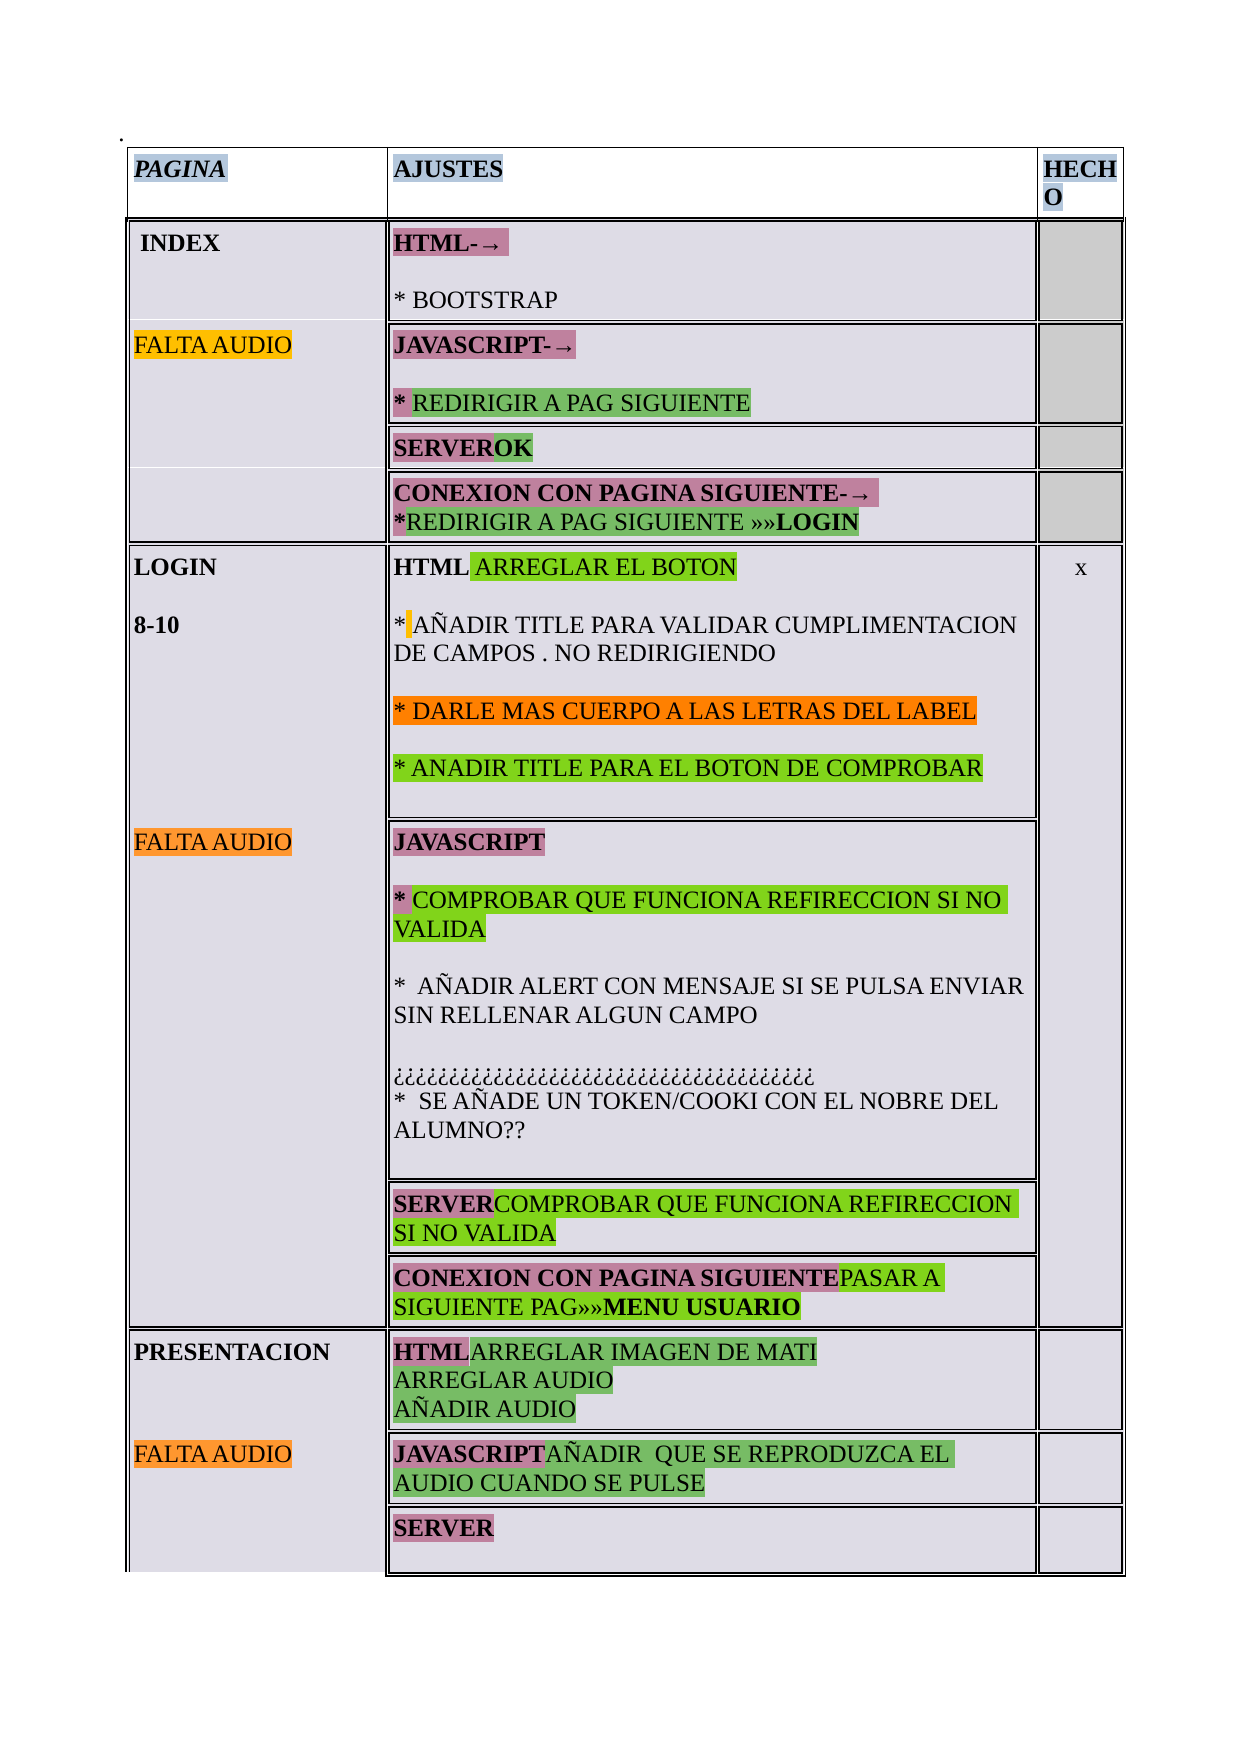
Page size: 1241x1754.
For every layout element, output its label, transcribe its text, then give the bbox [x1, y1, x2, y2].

table_cell [130, 1178, 385, 1252]
table_cell [130, 1503, 385, 1572]
table_cell LOGIN 8-10 [130, 546, 385, 817]
table_cell [1040, 222, 1121, 319]
table_cell [1040, 473, 1121, 541]
table_cell FALTA AUDIO [130, 320, 385, 422]
table_cell [130, 1252, 385, 1326]
table_cell JAVASCRIPT-→ * REDIRIGIR A PAG SIGUIENTE [390, 325, 1035, 422]
table_cell HTML ARREGLAR EL BOTON * AÑADIR TITLE PARA VALIDAR CUMPLIMENTACION DE CAMPOS . NO REDIRIGIENDO * DARLE MAS CUERPO A LAS LETRAS DEL LABEL * ANADIR TITLE PARA EL BOTON DE COMPROBAR [390, 546, 1035, 817]
table_cell HTML-→ * BOOTSTRAP [390, 222, 1035, 319]
table_cell SERVER [390, 1508, 1035, 1572]
table_cell FALTA AUDIO [130, 1429, 385, 1503]
table_cell [1040, 1508, 1121, 1572]
table_cell [1040, 325, 1121, 422]
table_cell [1040, 1178, 1121, 1252]
table_cell [1040, 817, 1121, 1178]
table_header AJUSTES [388, 148, 1037, 217]
table_cell FALTA AUDIO [130, 817, 385, 1178]
table_cell [1040, 1434, 1121, 1503]
table_cell INDEX [130, 222, 385, 319]
table_cell PRESENTACION [130, 1331, 385, 1429]
table_header PAGINA [128, 148, 387, 217]
table_cell [130, 468, 385, 541]
table_cell [130, 422, 385, 467]
table_cell JAVASCRIPTAÑADIR QUE SE REPRODUZCA EL AUDIO CUANDO SE PULSE [390, 1434, 1035, 1503]
table_cell CONEXION CON PAGINA SIGUIENTEPASAR A SIGUIENTE PAG»»MENU USUARIO [390, 1257, 1035, 1326]
table_cell HTMLARREGLAR IMAGEN DE MATI ARREGLAR AUDIO AÑADIR AUDIO [390, 1331, 1035, 1429]
table_cell JAVASCRIPT * COMPROBAR QUE FUNCIONA REFIRECCION SI NO VALIDA * AÑADIR ALERT CON MENSAJE SI SE PULSA ENVIAR SIN RELLENAR ALGUN CAMPO ¿¿¿¿¿¿¿¿¿¿¿¿¿¿¿¿¿¿¿¿¿¿¿¿¿¿¿¿¿¿¿¿¿¿¿¿¿¿ * SE AÑADE UN TOKEN/COOKI CON EL NOBRE DEL ALUMNO?? [390, 822, 1035, 1178]
table_header HECHO [1038, 148, 1123, 217]
table_cell x [1040, 546, 1121, 817]
table_cell [1040, 427, 1121, 467]
text . [118, 118, 1122, 147]
table_cell [1040, 1252, 1121, 1326]
table_cell SERVERCOMPROBAR QUE FUNCIONA REFIRECCION SI NO VALIDA [390, 1183, 1035, 1252]
table_cell [1040, 1331, 1121, 1429]
table_cell SERVEROK [390, 427, 1035, 467]
table_cell CONEXION CON PAGINA SIGUIENTE-→ *REDIRIGIR A PAG SIGUIENTE »»LOGIN [390, 473, 1035, 541]
